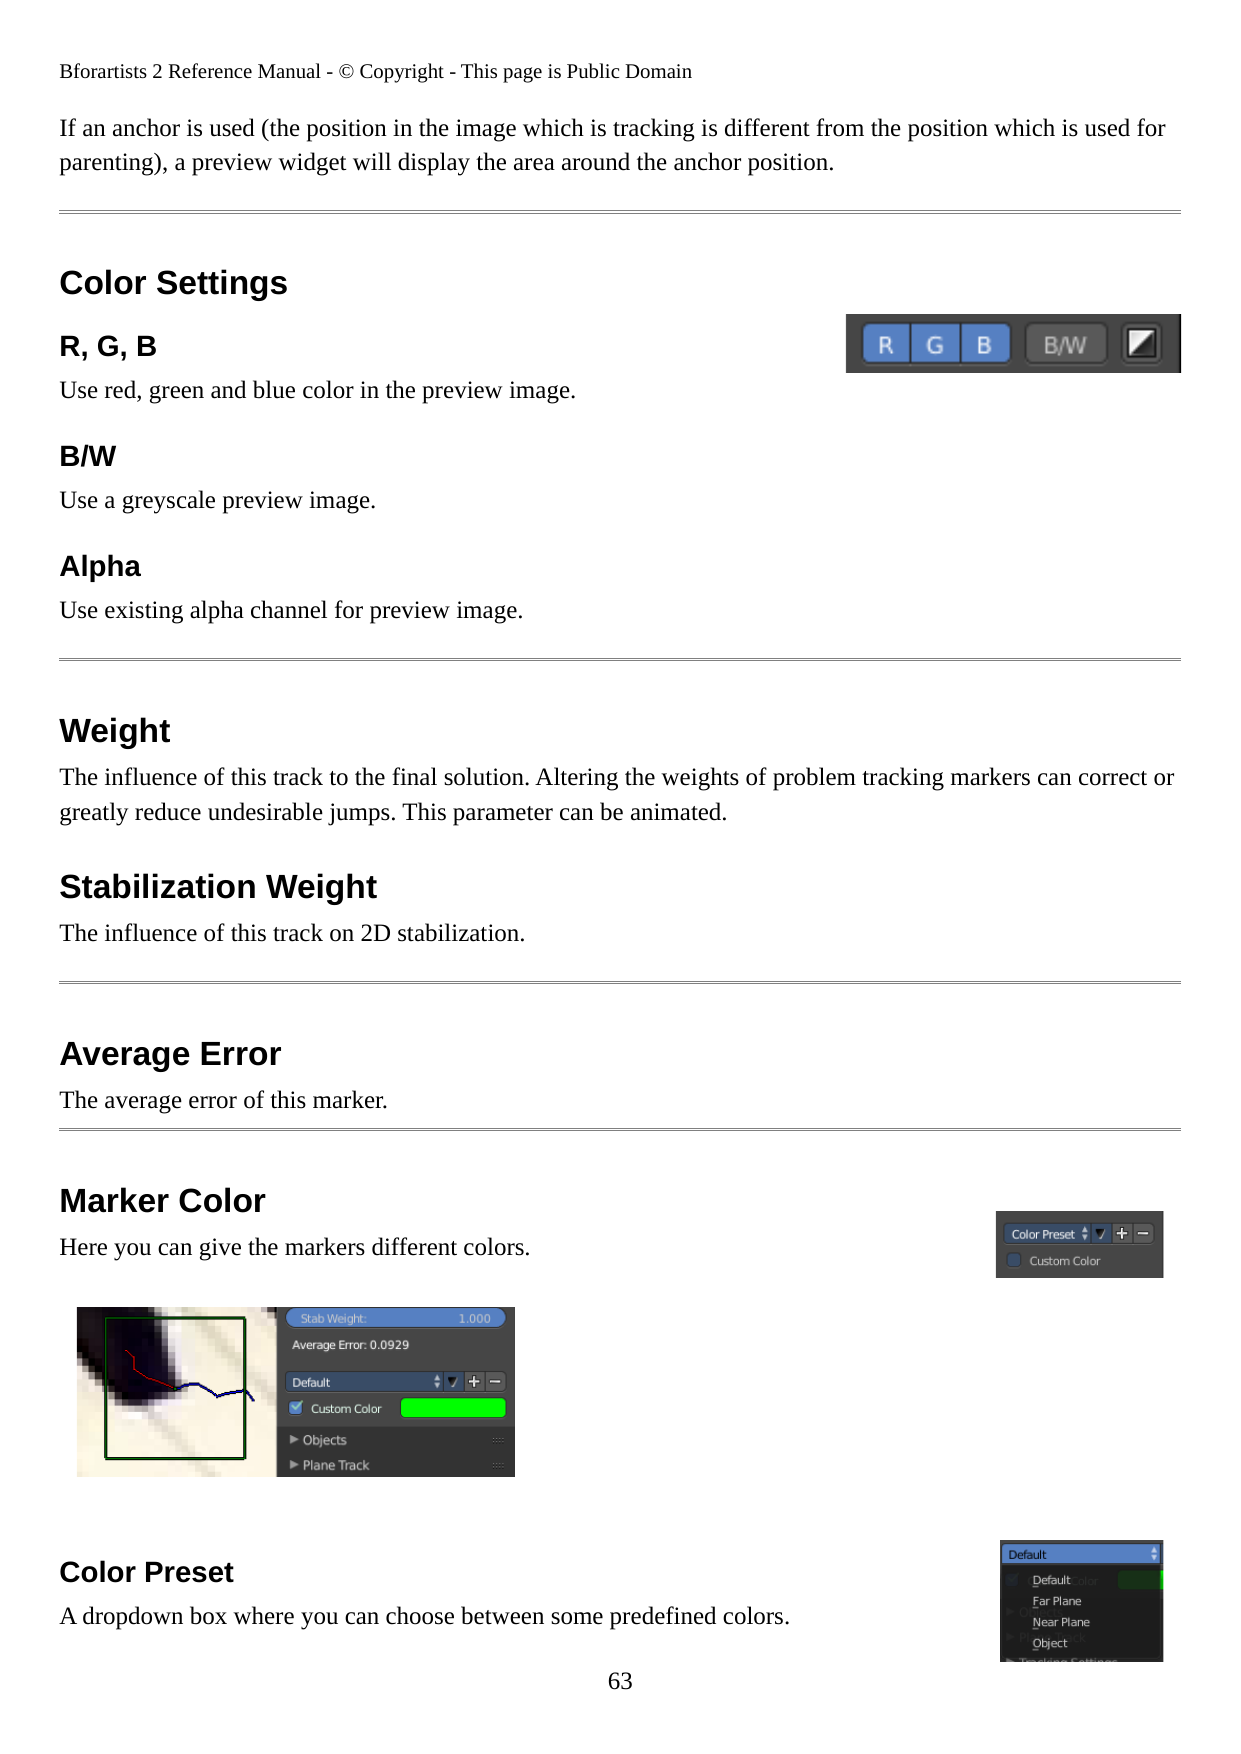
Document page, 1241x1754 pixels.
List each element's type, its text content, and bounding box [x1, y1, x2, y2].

text Use existing alpha channel for preview image. [59, 595, 1181, 624]
subtitle [1164, 1555, 1181, 1588]
subtitle Marker Color [59, 1181, 1181, 1219]
text Use a greyscale preview image. [59, 485, 1181, 514]
text Here you can give the markers different colors. [59, 1232, 995, 1260]
subtitle Alpha [59, 549, 1181, 582]
text Use red, green and blue color in the preview image. [59, 375, 1181, 404]
subtitle R, G, B [59, 329, 845, 363]
subtitle Average Error [59, 1034, 1181, 1072]
text A dropdown box where you can choose between some predefined colors. [59, 1601, 1000, 1630]
subtitle Color Settings [59, 263, 1181, 302]
subtitle Color Preset [59, 1555, 1000, 1588]
text The influence of this track on 2D stabilization. [59, 918, 1181, 946]
picture [1000, 1540, 1164, 1662]
picture [845, 314, 1182, 373]
picture [76, 1307, 515, 1477]
subtitle B/W [59, 439, 1181, 472]
subtitle Weight [59, 711, 1181, 749]
text If an anchor is used (the position in the image which is tracking is different from the position which is used for parenting), a preview widget will display the area around the anchor position. [59, 113, 1181, 176]
subtitle Stabilization Weight [59, 866, 1181, 905]
text The influence of this track to the final solution. Altering the weights of problem tracking markers can correct or greatly reduce undesirable jumps. This parameter can be animated. [59, 762, 1181, 825]
text The average error of this marker. [59, 1085, 1181, 1113]
picture [995, 1211, 1164, 1278]
